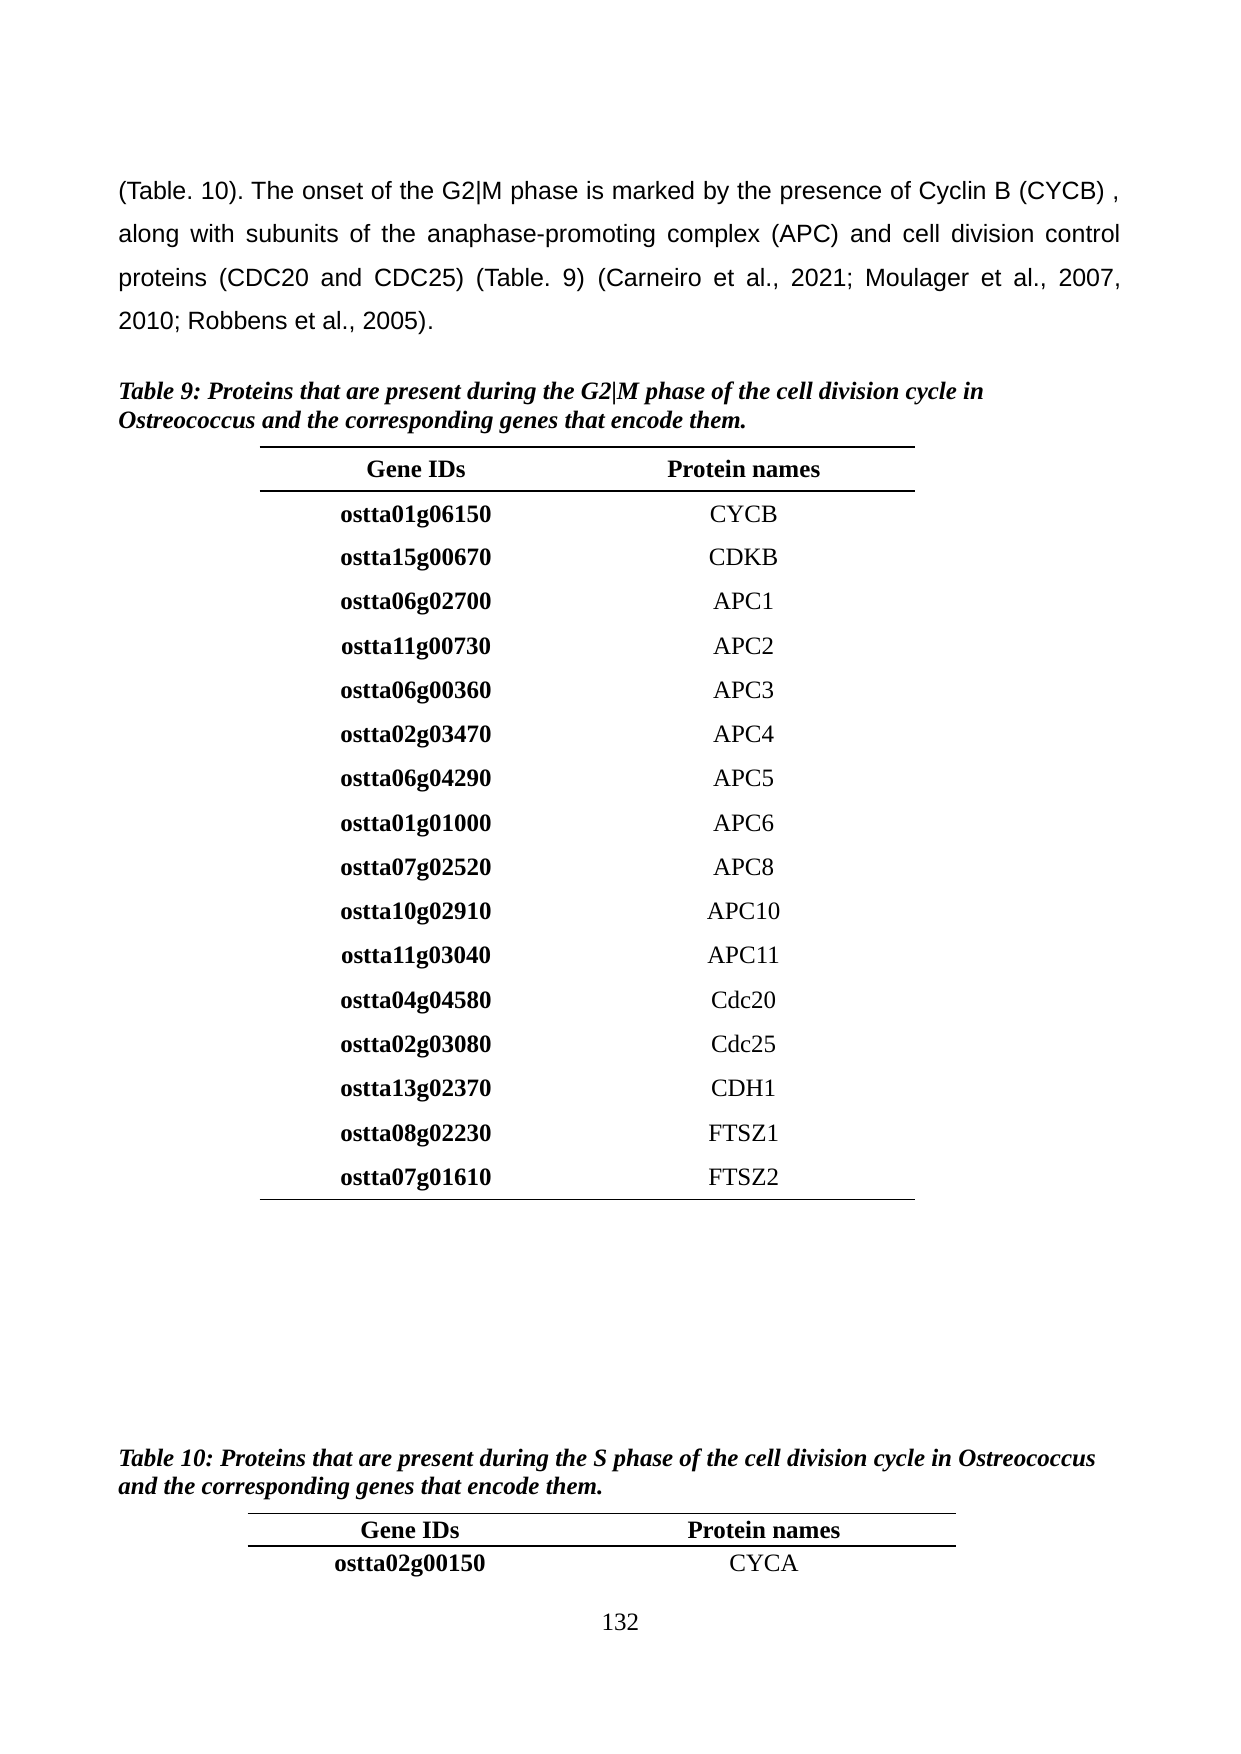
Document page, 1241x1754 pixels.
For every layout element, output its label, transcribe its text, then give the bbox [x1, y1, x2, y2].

table_cell ostta07g01610 [260, 1154, 572, 1198]
table_cell APC3 [572, 667, 915, 712]
table_cell APC5 [572, 756, 915, 800]
text Table 9: Proteins that are present during the G2|M phase of the cell division cycle in Ostreococcus and the corresponding genes that encode them. [118, 376, 1122, 433]
table_cell ostta11g00730 [260, 623, 572, 667]
table_cell ostta10g02910 [260, 889, 572, 933]
table_cell ostta07g02520 [260, 844, 572, 889]
table_header Protein names [572, 1514, 956, 1545]
table_cell ostta02g03080 [260, 1021, 572, 1066]
table_cell APC1 [572, 579, 915, 623]
table_header Protein names [572, 448, 915, 490]
table_cell ostta02g00150 [248, 1547, 572, 1578]
table_cell FTSZ2 [572, 1154, 915, 1198]
table_cell APC4 [572, 712, 915, 756]
table_cell CDH1 [572, 1066, 915, 1110]
table_cell ostta06g02700 [260, 579, 572, 623]
table_cell ostta06g00360 [260, 667, 572, 712]
table_cell APC6 [572, 800, 915, 844]
table_cell ostta01g01000 [260, 800, 572, 844]
table_cell CYCA [572, 1547, 956, 1578]
table_header Gene IDs [248, 1514, 572, 1545]
table_cell APC10 [572, 889, 915, 933]
table_cell APC2 [572, 623, 915, 667]
table_cell ostta13g02370 [260, 1066, 572, 1110]
table_header Gene IDs [260, 448, 572, 490]
table_cell Cdc25 [572, 1021, 915, 1066]
table_cell ostta01g06150 [260, 492, 572, 534]
table_cell Cdc20 [572, 977, 915, 1021]
table_cell ostta06g04290 [260, 756, 572, 800]
table_cell APC8 [572, 844, 915, 889]
table_cell APC11 [572, 933, 915, 977]
table_cell CYCB [572, 492, 915, 534]
text Table 10: Proteins that are present during the S phase of the cell division cycle in Ostreococcus and the corresponding genes that encode them. [118, 1443, 1122, 1500]
table_cell ostta15g00670 [260, 535, 572, 579]
table_cell ostta11g03040 [260, 933, 572, 977]
table_cell ostta02g03470 [260, 712, 572, 756]
text (Table. 10). The onset of the G2|M phase is marked by the presence of Cyclin B (CYCB) , along with subunits of the anaphase-promoting complex (APC) and cell division control proteins (CDC20 and CDC25) (Table. 9) (Carneiro et al., 2021; Moulager et al., 2007, 2010; Robbens et al., 2005)⁠⁠. [118, 176, 1122, 334]
table_cell ostta04g04580 [260, 977, 572, 1021]
table_cell FTSZ1 [572, 1110, 915, 1154]
table_cell ostta08g02230 [260, 1110, 572, 1154]
table_cell CDKB [572, 535, 915, 579]
